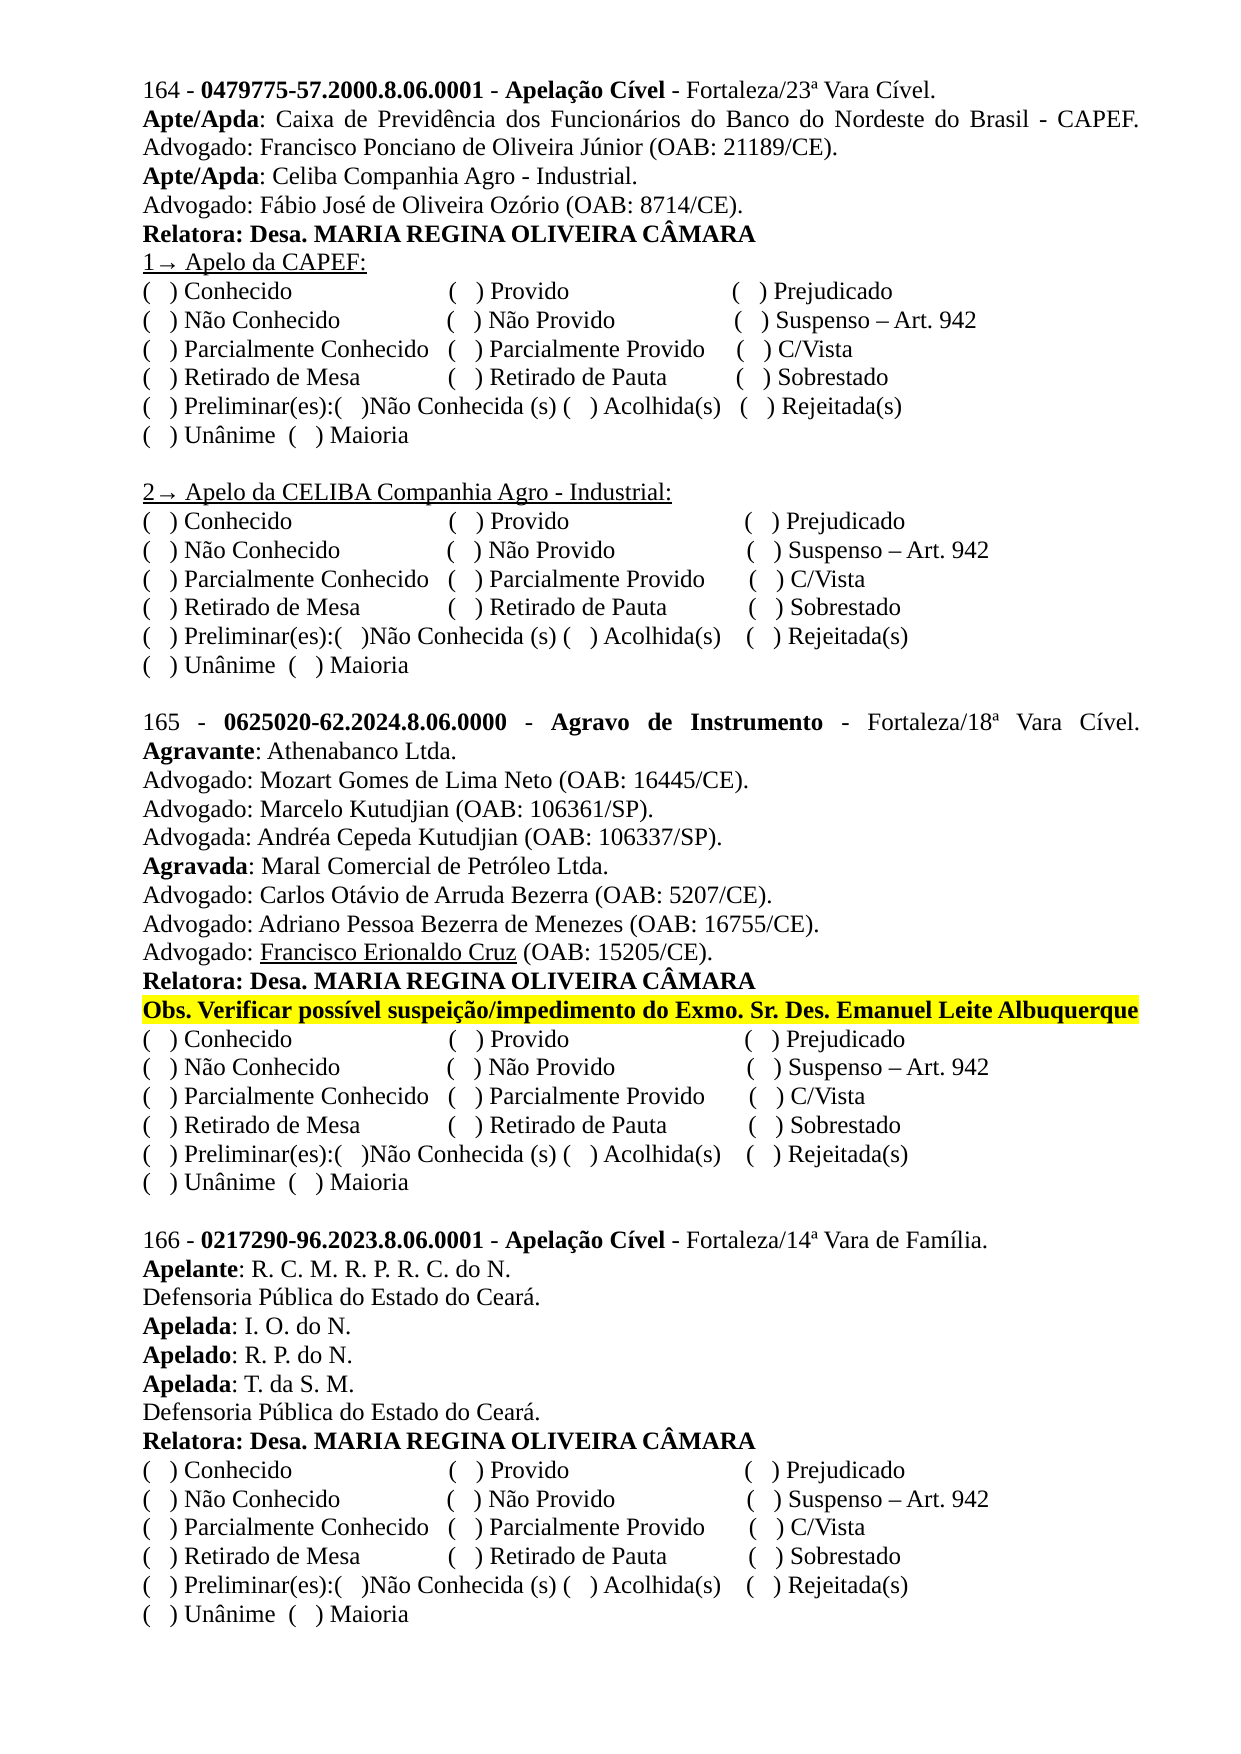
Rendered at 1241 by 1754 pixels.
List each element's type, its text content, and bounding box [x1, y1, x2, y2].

text Advogado: Adriano Pessoa Bezerra de Menezes (OAB: 16755/CE). [142, 909, 1141, 937]
text 1→ Apelo da CAPEF: [142, 247, 1141, 276]
text ( ) Retirado de Mesa ( ) Retirado de Pauta ( ) Sobrestado [142, 592, 1158, 621]
text ( ) Parcialmente Conhecido ( ) Parcialmente Provido ( ) C/Vista [142, 334, 1158, 362]
text ( ) Preliminar(es):( )Não Conhecida (s) ( ) Acolhida(s) ( ) Rejeitada(s) [142, 1139, 1158, 1167]
text Relatora: Desa. MARIA REGINA OLIVEIRA CÂMARA [142, 219, 1141, 247]
text Advogado: Francisco Erionaldo Cruz (OAB: 15205/CE). [142, 937, 1141, 966]
text ( ) Parcialmente Conhecido ( ) Parcialmente Provido ( ) C/Vista [142, 1081, 1158, 1110]
text ( ) Unânime ( ) Maioria [142, 650, 1158, 679]
text Obs. Verificar possível suspeição/impedimento do Exmo. Sr. Des. Emanuel Leite Albuquerque [142, 995, 1141, 1024]
text Defensoria Pública do Estado do Ceará. [142, 1282, 1141, 1311]
text ( ) Retirado de Mesa ( ) Retirado de Pauta ( ) Sobrestado [142, 362, 1158, 391]
text ( ) Retirado de Mesa ( ) Retirado de Pauta ( ) Sobrestado [142, 1541, 1158, 1570]
text Relatora: Desa. MARIA REGINA OLIVEIRA CÂMARA [142, 1426, 1141, 1455]
text 2→ Apelo da CELIBA Companhia Agro - Industrial: [142, 477, 1141, 506]
text ( ) Conhecido ( ) Provido ( ) Prejudicado [142, 276, 1141, 305]
text Advogado: Fábio José de Oliveira Ozório (OAB: 8714/CE). [142, 190, 1141, 219]
text ( ) Unânime ( ) Maioria [142, 420, 1158, 449]
text 165 - 0625020-62.2024.8.06.0000 - Agravo de Instrumento - Fortaleza/18ª Vara Cível. Agravante: Athenabanco Ltda. [142, 707, 1141, 765]
text Apelada: I. O. do N. [142, 1311, 1141, 1340]
text ( ) Conhecido ( ) Provido ( ) Prejudicado [142, 1455, 1141, 1484]
text ( ) Não Conhecido ( ) Não Provido ( ) Suspenso – Art. 942 [142, 305, 1158, 334]
text Advogada: Andréa Cepeda Kutudjian (OAB: 106337/SP). [142, 822, 1141, 851]
text Apelada: T. da S. M. [142, 1369, 1141, 1397]
text ( ) Não Conhecido ( ) Não Provido ( ) Suspenso – Art. 942 [142, 1484, 1158, 1512]
text Advogado: Marcelo Kutudjian (OAB: 106361/SP). [142, 794, 1141, 822]
text ( ) Preliminar(es):( )Não Conhecida (s) ( ) Acolhida(s) ( ) Rejeitada(s) [142, 621, 1158, 650]
text ( ) Não Conhecido ( ) Não Provido ( ) Suspenso – Art. 942 [142, 535, 1158, 564]
text 164 - 0479775-57.2000.8.06.0001 - Apelação Cível - Fortaleza/23ª Vara Cível. [142, 75, 1141, 104]
text ( ) Unânime ( ) Maioria [142, 1599, 1158, 1627]
text Advogado: Carlos Otávio de Arruda Bezerra (OAB: 5207/CE). [142, 880, 1141, 909]
text Agravada: Maral Comercial de Petróleo Ltda. [142, 851, 1141, 880]
text ( ) Retirado de Mesa ( ) Retirado de Pauta ( ) Sobrestado [142, 1110, 1158, 1139]
text Apte/Apda: Caixa de Previdência dos Funcionários do Banco do Nordeste do Brasil - CAPEF. Advogado: Francisco Ponciano de Oliveira Júnior (OAB: 21189/CE). [142, 104, 1141, 161]
text Apelado: R. P. do N. [142, 1340, 1141, 1369]
text Apte/Apda: Celiba Companhia Agro - Industrial. [142, 161, 1141, 190]
text Defensoria Pública do Estado do Ceará. [142, 1397, 1141, 1426]
text ( ) Preliminar(es):( )Não Conhecida (s) ( ) Acolhida(s) ( ) Rejeitada(s) [142, 1570, 1158, 1599]
text ( ) Conhecido ( ) Provido ( ) Prejudicado [142, 506, 1141, 535]
text Advogado: Mozart Gomes de Lima Neto (OAB: 16445/CE). [142, 765, 1141, 794]
text ( ) Parcialmente Conhecido ( ) Parcialmente Provido ( ) C/Vista [142, 564, 1158, 592]
text 166 - 0217290-96.2023.8.06.0001 - Apelação Cível - Fortaleza/14ª Vara de Família. [142, 1225, 1141, 1254]
text Relatora: Desa. MARIA REGINA OLIVEIRA CÂMARA [142, 966, 1141, 995]
text ( ) Conhecido ( ) Provido ( ) Prejudicado [142, 1024, 1141, 1052]
text ( ) Parcialmente Conhecido ( ) Parcialmente Provido ( ) C/Vista [142, 1512, 1158, 1541]
text ( ) Não Conhecido ( ) Não Provido ( ) Suspenso – Art. 942 [142, 1052, 1158, 1081]
text ( ) Unânime ( ) Maioria [142, 1167, 1158, 1196]
text Apelante: R. C. M. R. P. R. C. do N. [142, 1254, 1141, 1282]
text ( ) Preliminar(es):( )Não Conhecida (s) ( ) Acolhida(s) ( ) Rejeitada(s) [142, 391, 1158, 420]
